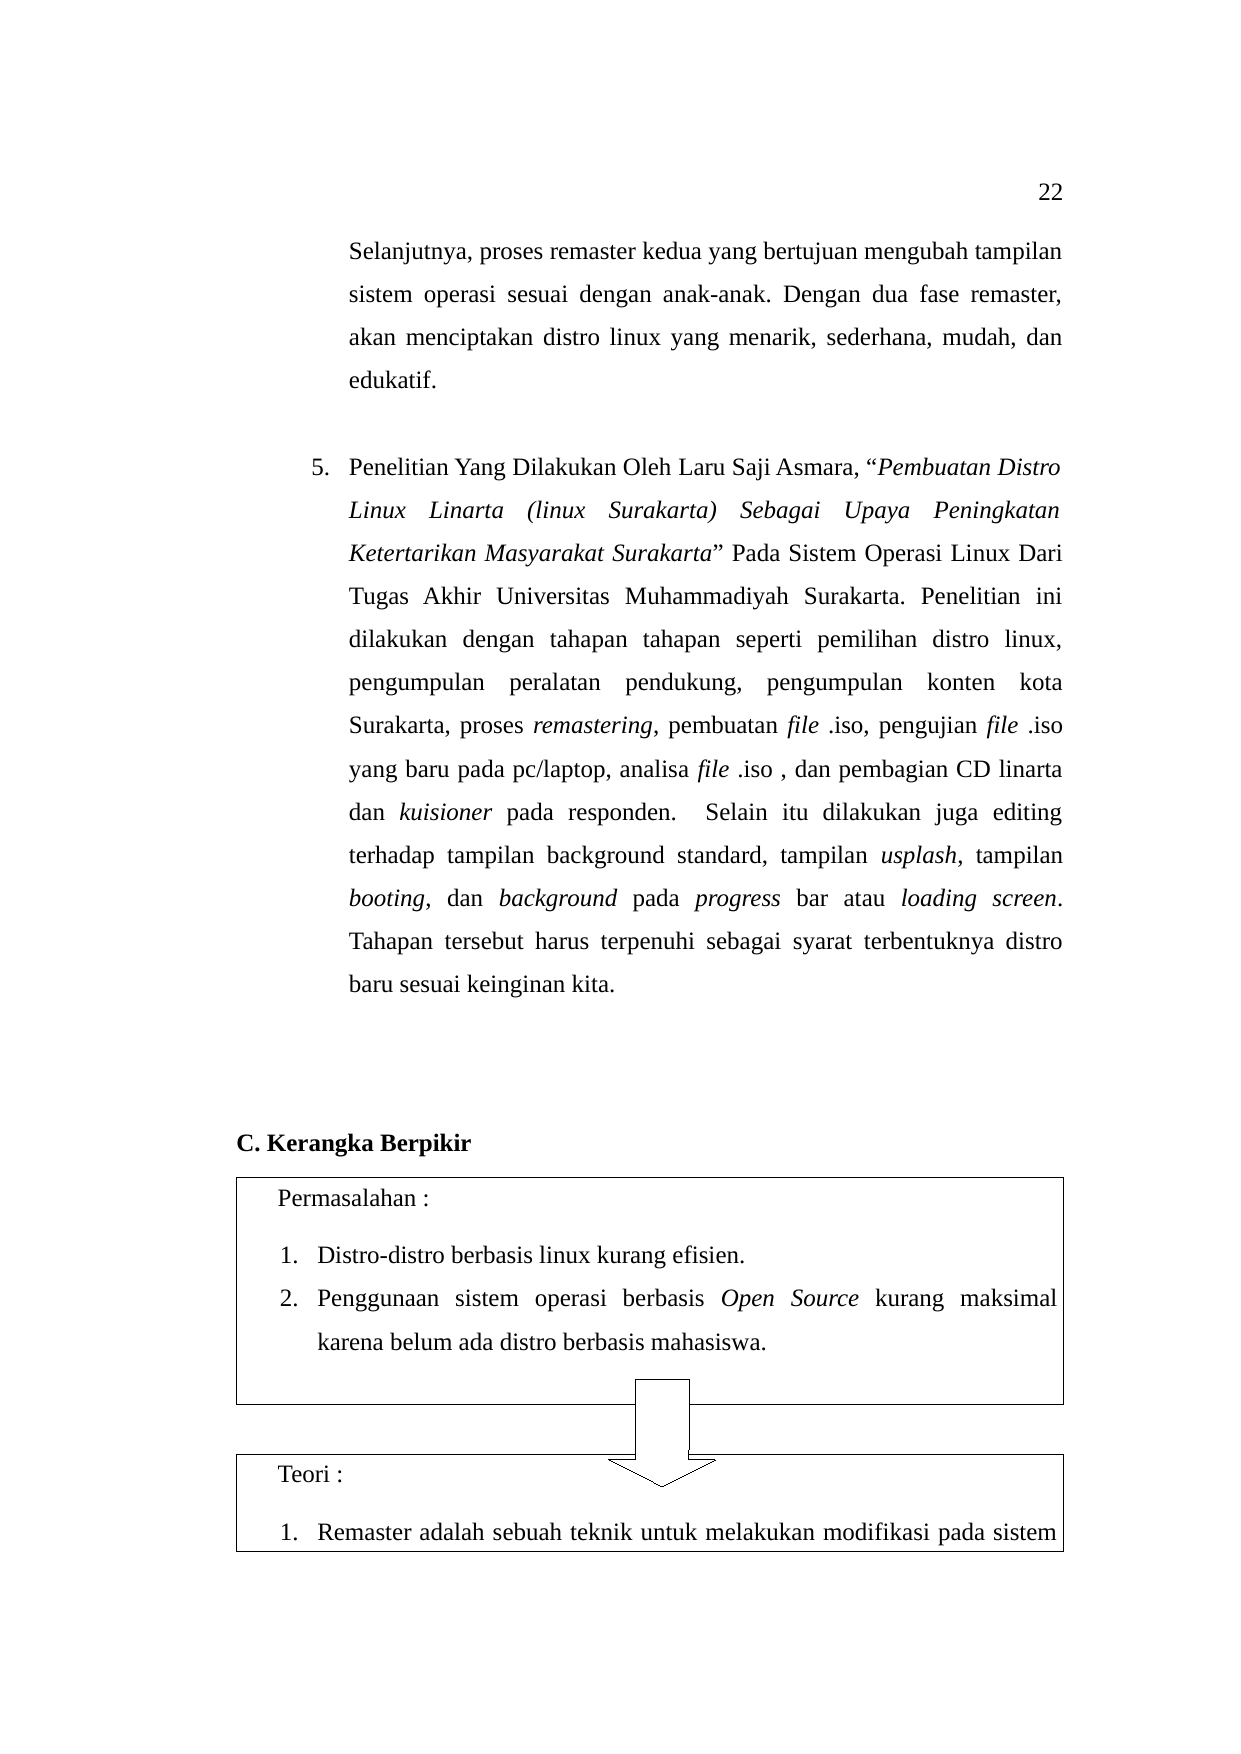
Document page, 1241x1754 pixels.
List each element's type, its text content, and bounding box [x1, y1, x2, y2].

text C. Kerangka Berpikir [236, 1128, 1063, 1157]
table_header Teori : Remaster adalah sebuah teknik untuk melakukan modifikasi pada sistem [237, 1455, 1063, 1551]
table_header Permasalahan : Distro-distro berbasis linux kurang efisien. Penggunaan sistem operasi berbasis Open Source kurang maksimal karena belum ada distro berbasis mahasiswa. [237, 1178, 1063, 1404]
list Selanjutnya, proses remaster kedua yang bertujuan mengubah tampilan sistem operasi sesuai dengan anak-anak. Dengan dua fase remaster, akan menciptakan distro linux yang menarik, sederhana, mudah, dan edukatif. [311, 236, 1063, 394]
list Penelitian Yang Dilakukan Oleh Laru Saji Asmara, “Pembuatan Distro Linux Linarta (linux Surakarta) Sebagai Upaya Peningkatan Ketertarikan Masyarakat Surakarta” Pada Sistem Operasi Linux Dari Tugas Akhir Universitas Muhammadiyah Surakarta. Penelitian ini dilakukan dengan tahapan tahapan seperti pemilihan distro linux, pengumpulan peralatan pendukung, pengumpulan konten kota Surakarta, proses remastering, pembuatan file .iso, pengujian file .iso yang baru pada pc/laptop, analisa file .iso , dan pembagian CD linarta dan kuisioner pada responden. Selain itu dilakukan juga editing terhadap tampilan background standard, tampilan usplash, tampilan booting, dan background pada progress bar atau loading screen. Tahapan tersebut harus terpenuhi sebagai syarat terbentuknya distro baru sesuai keinginan kita. [311, 452, 1063, 998]
